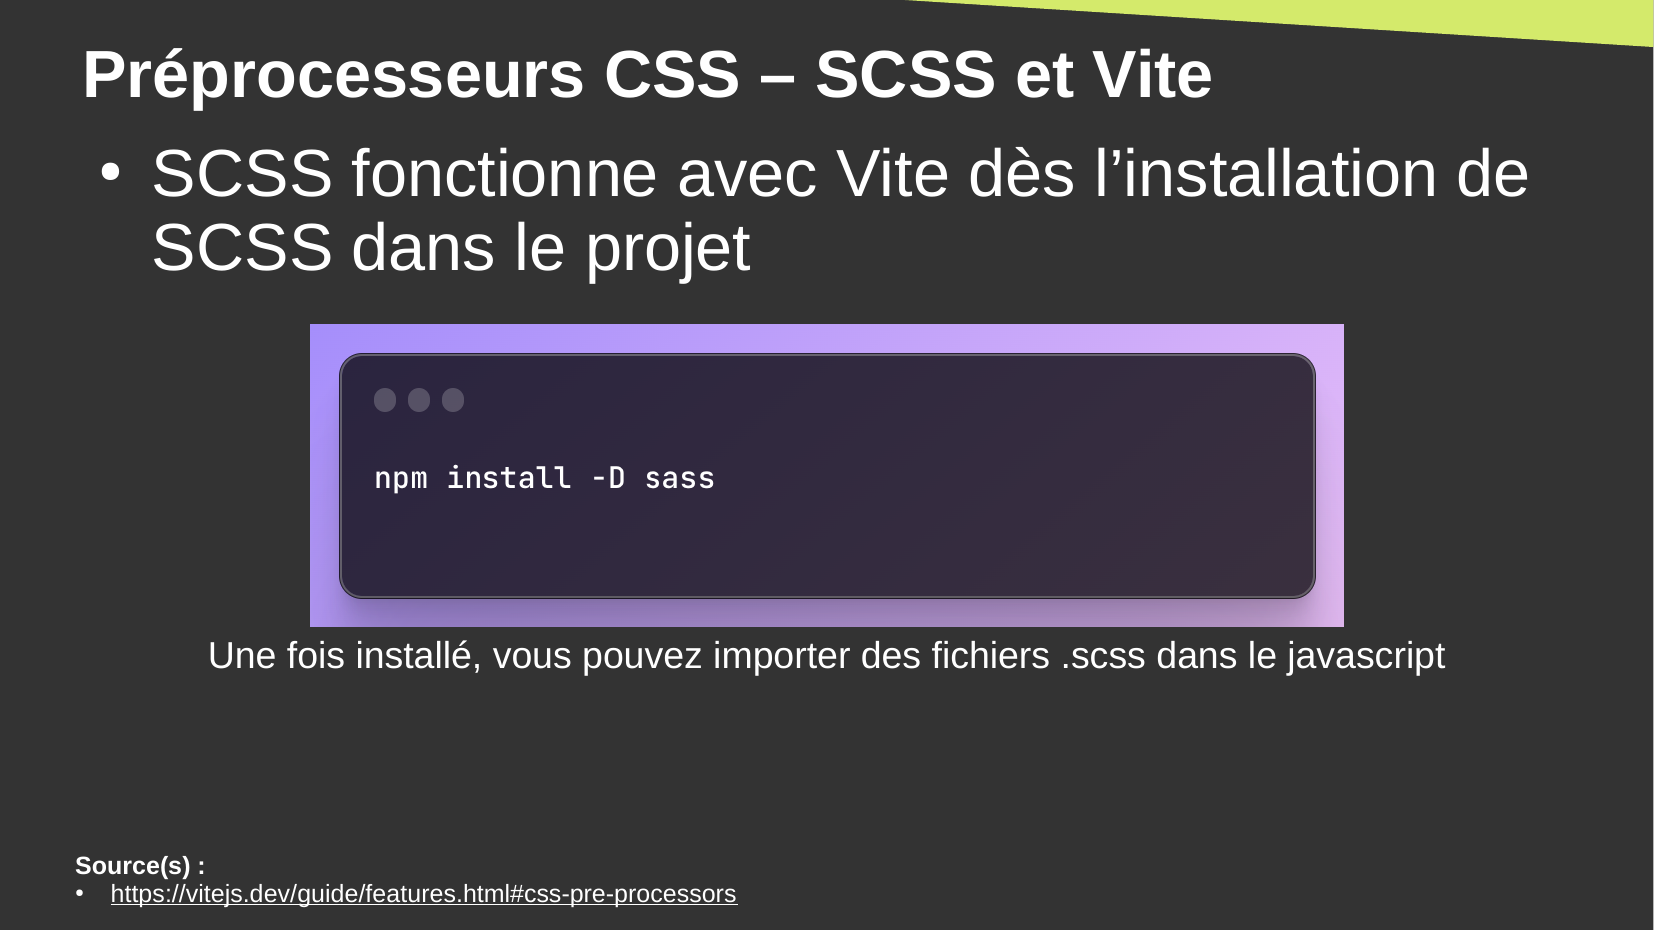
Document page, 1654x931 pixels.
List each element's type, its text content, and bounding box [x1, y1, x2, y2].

list SCSS fonctionne avec Vite dès l’installation de SCSS dans le projet [80, 135, 1620, 296]
picture [310, 324, 1344, 626]
title Préprocesseurs CSS – SCSS et Vite [82, 37, 1571, 114]
text_box [904, 0, 1654, 48]
text_box Source(s) : https://vitejs.dev/guide/features.html#css-pre-processors [60, 844, 1546, 917]
text_box Une fois installé, vous pouvez importer des fichiers .scss dans le javascript [112, 626, 1541, 726]
